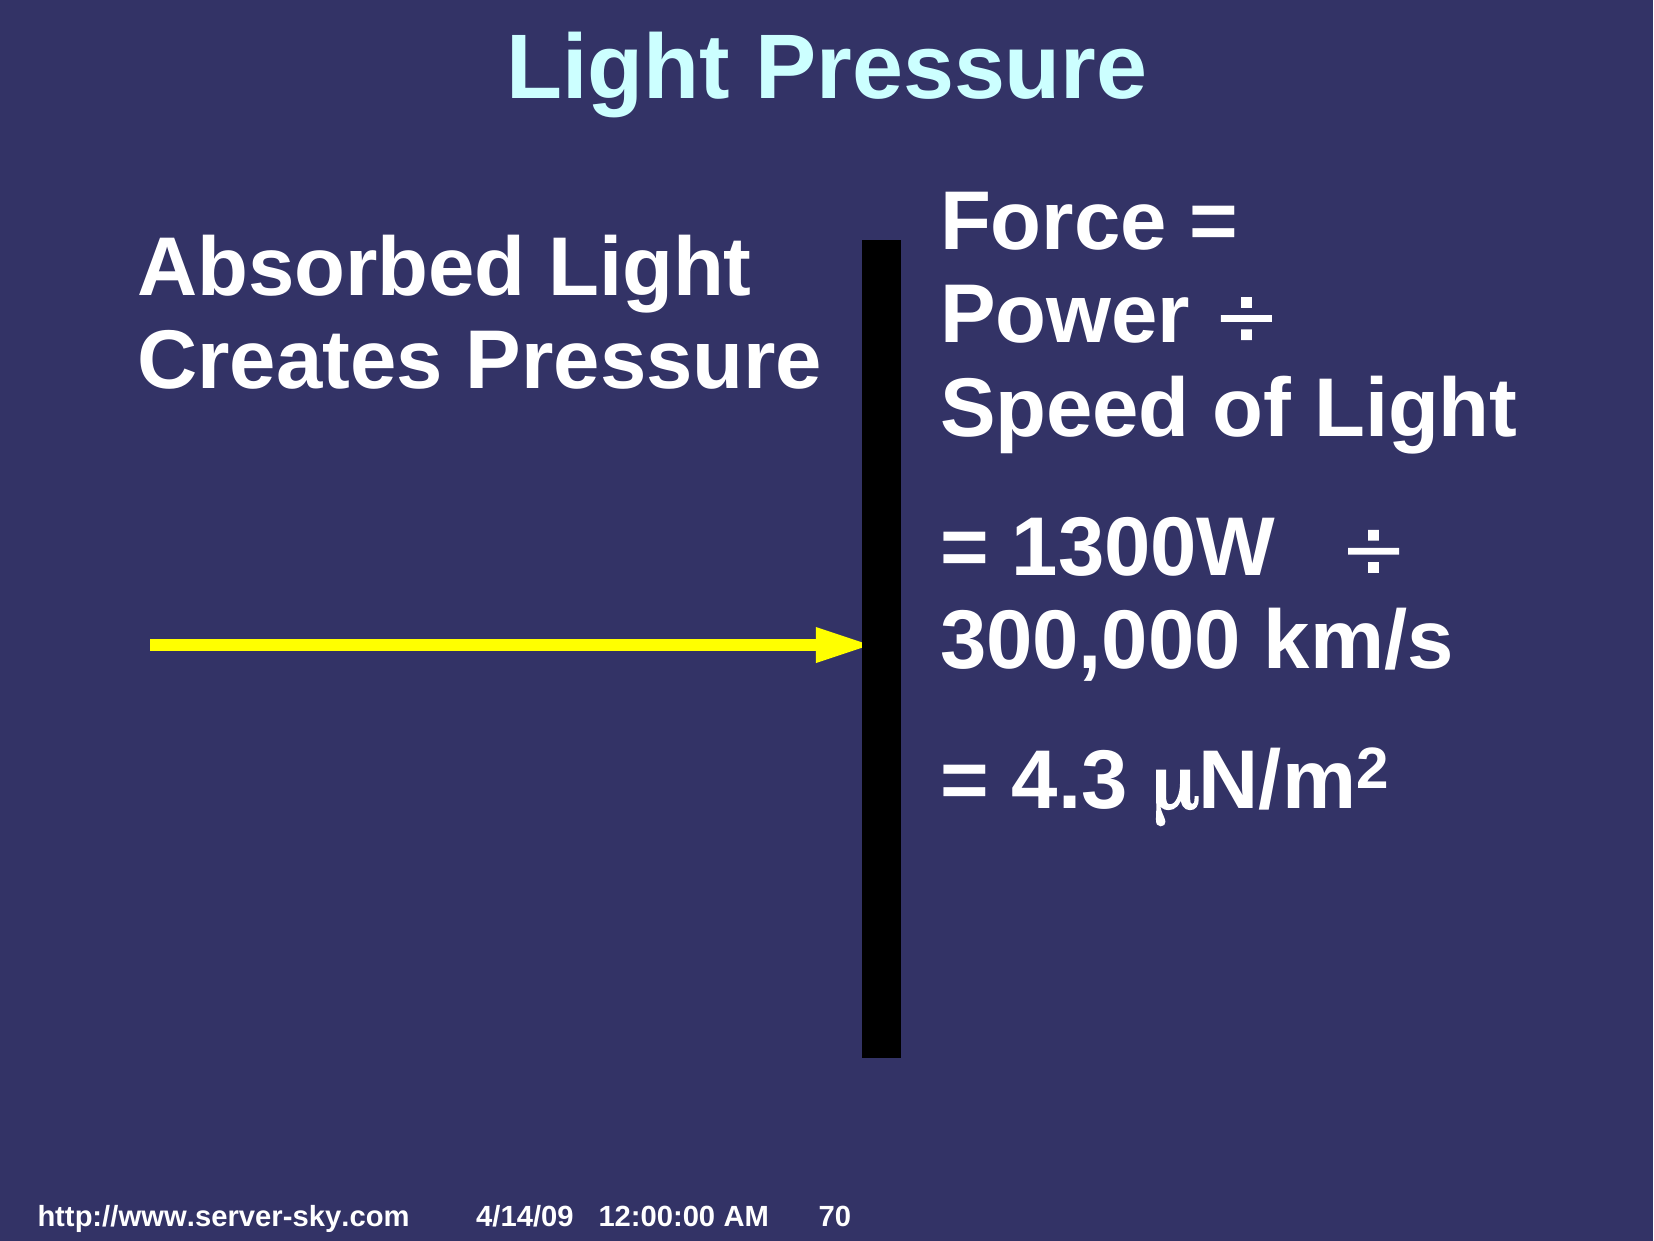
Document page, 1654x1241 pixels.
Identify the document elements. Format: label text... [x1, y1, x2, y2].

title Light Pressure [121, 0, 1534, 137]
text_box Force = Power  Speed of Light = 1300W  300,000 km/s = 4.3 N/m2 [922, 164, 1598, 1066]
text_box Absorbed Light Creates Pressure [120, 210, 856, 483]
text_box [862, 240, 901, 1058]
